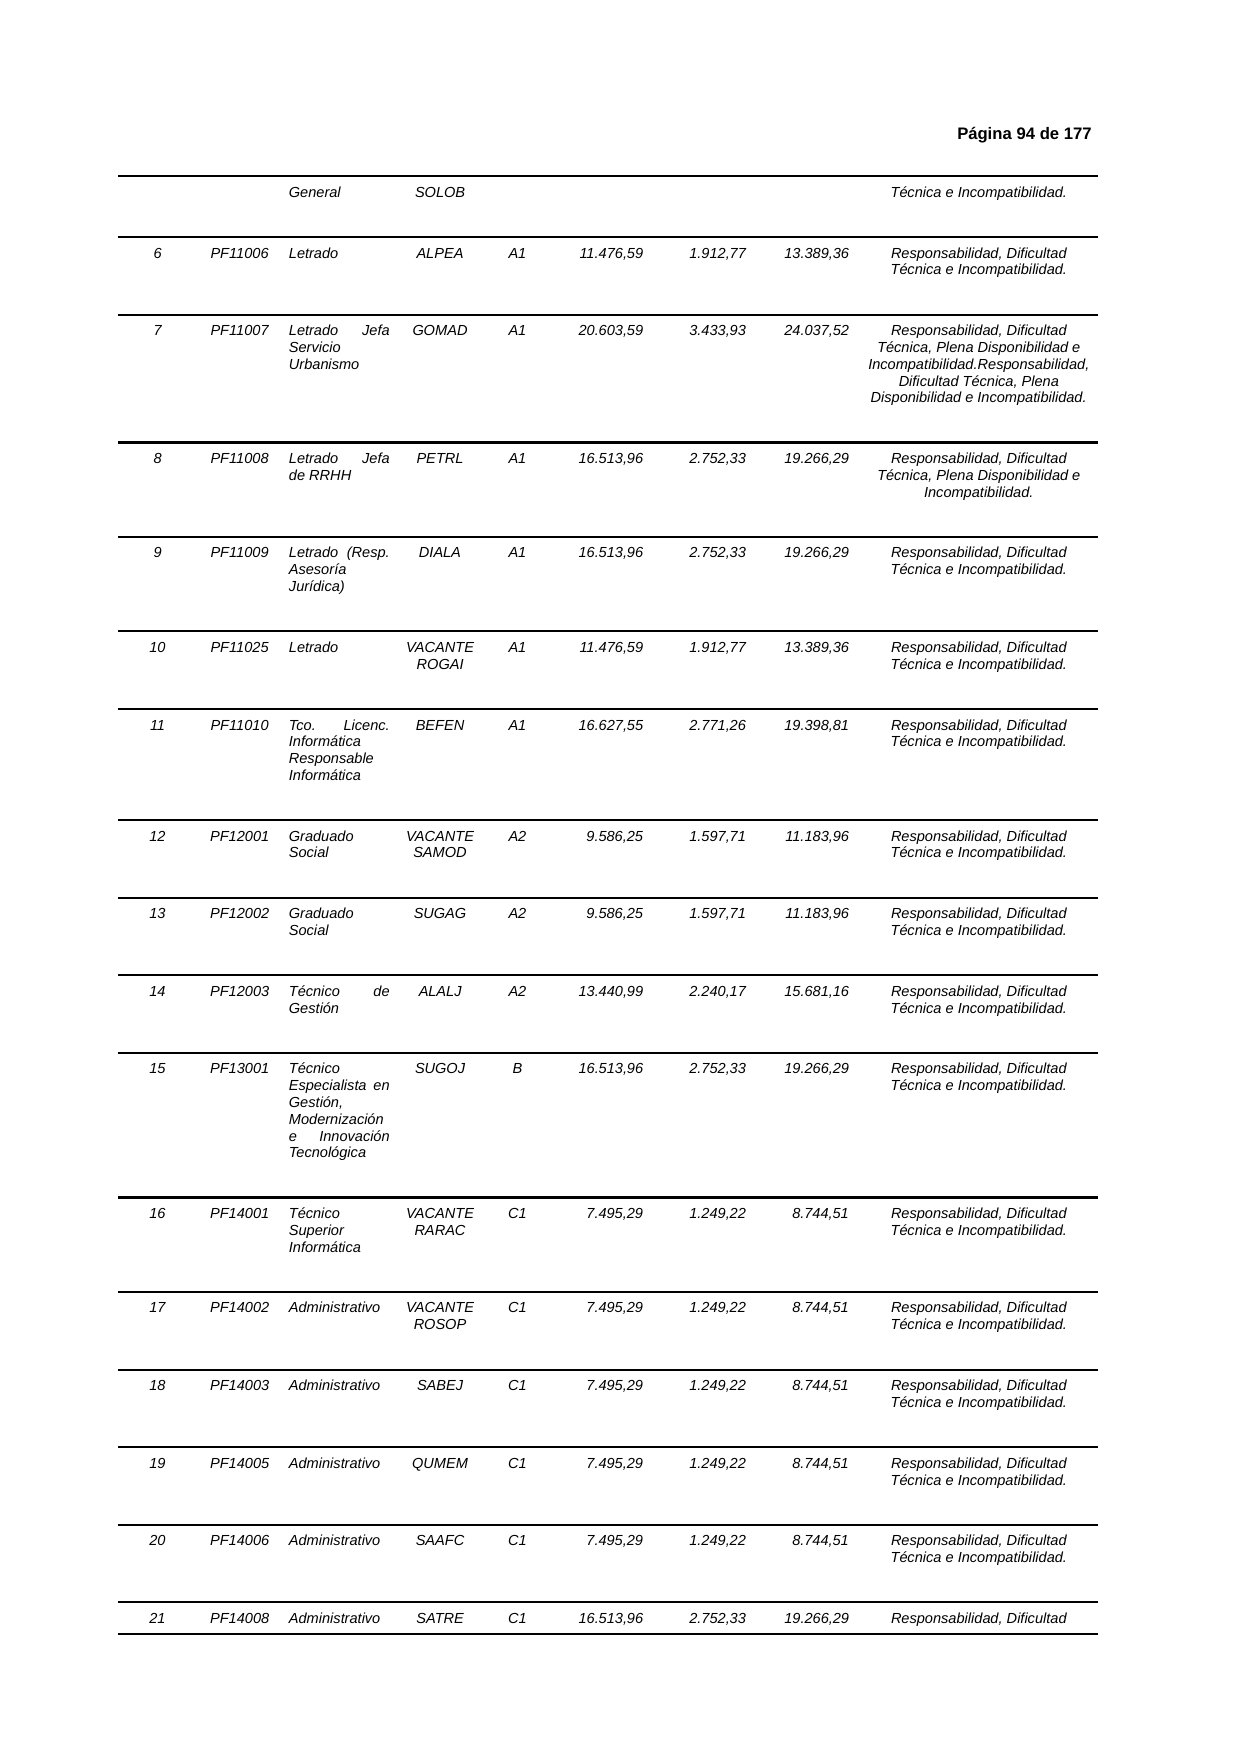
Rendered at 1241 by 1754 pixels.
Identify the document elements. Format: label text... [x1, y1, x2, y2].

table_cell 1.912,77 [655, 632, 757, 708]
table_cell BEFEN [397, 710, 484, 819]
table_cell 2.752,33 [655, 538, 757, 630]
table_cell 19 [118, 1448, 198, 1524]
table_cell A1 [484, 316, 552, 441]
table_cell 16 [118, 1199, 198, 1291]
table_cell 2.771,26 [655, 710, 757, 819]
table_cell Técnico Especialista en Gestión, Modernización e Innovación Tecnológica [283, 1054, 397, 1196]
table_cell 10 [118, 632, 198, 708]
table_cell 18 [118, 1371, 198, 1446]
table_cell SOLOB [397, 177, 484, 236]
table_cell Responsabilidad, Dificultad Técnica e Incompatibilidad. [860, 821, 1098, 897]
table_cell A2 [484, 899, 552, 974]
table_cell [655, 177, 757, 236]
table_cell Letrado [283, 632, 397, 708]
table_cell 7.495,29 [552, 1448, 654, 1524]
table_cell 11.183,96 [758, 821, 860, 897]
table_cell [484, 177, 552, 236]
table_cell 8 [118, 444, 198, 536]
table_cell GOMAD [397, 316, 484, 441]
table_cell PF14005 [198, 1448, 282, 1524]
table_cell Letrado (Resp. Asesoría Jurídica) [283, 538, 397, 630]
table_cell Responsabilidad, Dificultad Técnica e Incompatibilidad. [860, 1293, 1098, 1368]
table_cell PF14008 [198, 1603, 282, 1633]
table_cell 3.433,93 [655, 316, 757, 441]
table_cell Responsabilidad, Dificultad Técnica e Incompatibilidad. [860, 1448, 1098, 1524]
table_cell 19.266,29 [758, 538, 860, 630]
table_cell Letrado Jefa de RRHH [283, 444, 397, 536]
table_cell VACANTE ROSOP [397, 1293, 484, 1368]
table_cell 11.476,59 [552, 238, 654, 313]
table_cell Responsabilidad, Dificultad Técnica e Incompatibilidad. [860, 1199, 1098, 1291]
table_cell 24.037,52 [758, 316, 860, 441]
table_cell ALALJ [397, 976, 484, 1052]
table_cell Letrado Jefa Servicio Urbanismo [283, 316, 397, 441]
table_cell SAAFC [397, 1526, 484, 1601]
table_cell PF12001 [198, 821, 282, 897]
table_cell PF14002 [198, 1293, 282, 1368]
table_cell Responsabilidad, Dificultad Técnica e Incompatibilidad. [860, 1371, 1098, 1446]
table_cell 13.389,36 [758, 238, 860, 313]
table_cell PF14006 [198, 1526, 282, 1601]
table_cell Responsabilidad, Dificultad Técnica e Incompatibilidad. [860, 538, 1098, 630]
table_cell C1 [484, 1526, 552, 1601]
table_cell [118, 177, 198, 236]
table_cell C1 [484, 1199, 552, 1291]
table_cell 19.266,29 [758, 1603, 860, 1633]
table_cell 8.744,51 [758, 1526, 860, 1601]
table_cell 15 [118, 1054, 198, 1196]
table_cell Administrativo [283, 1293, 397, 1368]
table_cell [758, 177, 860, 236]
table_cell A1 [484, 710, 552, 819]
table_cell Responsabilidad, Dificultad Técnica e Incompatibilidad. [860, 238, 1098, 313]
table_cell A1 [484, 538, 552, 630]
table_cell 15.681,16 [758, 976, 860, 1052]
table_cell 19.398,81 [758, 710, 860, 819]
table_cell PF11007 [198, 316, 282, 441]
table_cell 11.183,96 [758, 899, 860, 974]
table_cell VACANTE SAMOD [397, 821, 484, 897]
table_cell 1.912,77 [655, 238, 757, 313]
table_cell 1.249,22 [655, 1199, 757, 1291]
table_cell DIALA [397, 538, 484, 630]
table_cell A1 [484, 444, 552, 536]
table_cell Responsabilidad, Dificultad Técnica e Incompatibilidad. [860, 1054, 1098, 1196]
table_cell 1.249,22 [655, 1526, 757, 1601]
table_cell PF11025 [198, 632, 282, 708]
table_cell Responsabilidad, Dificultad Técnica, Plena Disponibilidad e Incompatibilidad.Responsabilidad, Dificultad Técnica, Plena Disponibilidad e Incompatibilidad. [860, 316, 1098, 441]
table_cell 8.744,51 [758, 1448, 860, 1524]
table_cell Responsabilidad, Dificultad Técnica e Incompatibilidad. [860, 899, 1098, 974]
table_cell A1 [484, 632, 552, 708]
table_cell 16.627,55 [552, 710, 654, 819]
table_cell Administrativo [283, 1603, 397, 1633]
table_cell PF12002 [198, 899, 282, 974]
table_cell Técnico de Gestión [283, 976, 397, 1052]
table_cell SUGOJ [397, 1054, 484, 1196]
table_cell 14 [118, 976, 198, 1052]
table_cell Responsabilidad, Dificultad Técnica e Incompatibilidad. [860, 710, 1098, 819]
table_cell 13.440,99 [552, 976, 654, 1052]
table_cell VACANTE RARAC [397, 1199, 484, 1291]
table_cell 2.752,33 [655, 1603, 757, 1633]
table_cell 9 [118, 538, 198, 630]
table_cell PF12003 [198, 976, 282, 1052]
table_cell 9.586,25 [552, 821, 654, 897]
table_cell QUMEM [397, 1448, 484, 1524]
table_cell Graduado Social [283, 821, 397, 897]
table_cell B [484, 1054, 552, 1196]
table_cell A2 [484, 821, 552, 897]
table_cell Administrativo [283, 1448, 397, 1524]
table_cell 17 [118, 1293, 198, 1368]
table_cell General [283, 177, 397, 236]
table_cell A2 [484, 976, 552, 1052]
table_cell 2.752,33 [655, 1054, 757, 1196]
table_cell Responsabilidad, Dificultad Técnica e Incompatibilidad. [860, 976, 1098, 1052]
table_cell 12 [118, 821, 198, 897]
table_cell PF11009 [198, 538, 282, 630]
table_cell 8.744,51 [758, 1371, 860, 1446]
table_cell C1 [484, 1448, 552, 1524]
table_cell 9.586,25 [552, 899, 654, 974]
table_cell Administrativo [283, 1371, 397, 1446]
table_cell 11 [118, 710, 198, 819]
table_cell PETRL [397, 444, 484, 536]
table_cell 11.476,59 [552, 632, 654, 708]
table_cell Responsabilidad, Dificultad Técnica e Incompatibilidad. [860, 632, 1098, 708]
table_cell Tco. Licenc. Informática Responsable Informática [283, 710, 397, 819]
table_cell 1.249,22 [655, 1293, 757, 1368]
table_cell Técnico Superior Informática [283, 1199, 397, 1291]
table_cell 1.597,71 [655, 821, 757, 897]
table_cell A1 [484, 238, 552, 313]
table_cell 1.597,71 [655, 899, 757, 974]
table_cell [552, 177, 654, 236]
table_cell 2.240,17 [655, 976, 757, 1052]
table_cell 19.266,29 [758, 1054, 860, 1196]
table_cell Administrativo [283, 1526, 397, 1601]
table_cell Responsabilidad, Dificultad Técnica e Incompatibilidad. [860, 1526, 1098, 1601]
table_cell 16.513,96 [552, 538, 654, 630]
table_cell C1 [484, 1371, 552, 1446]
table_cell 13.389,36 [758, 632, 860, 708]
table_cell 20 [118, 1526, 198, 1601]
table_cell 20.603,59 [552, 316, 654, 441]
table_cell Técnica e Incompatibilidad. [860, 177, 1098, 236]
table_cell 7.495,29 [552, 1526, 654, 1601]
table_cell VACANTE ROGAI [397, 632, 484, 708]
table_cell PF13001 [198, 1054, 282, 1196]
table_cell PF11010 [198, 710, 282, 819]
table_cell 8.744,51 [758, 1293, 860, 1368]
table_cell 7.495,29 [552, 1199, 654, 1291]
table_cell C1 [484, 1293, 552, 1368]
table_cell 8.744,51 [758, 1199, 860, 1291]
table_cell ALPEA [397, 238, 484, 313]
table_cell Graduado Social [283, 899, 397, 974]
table_cell 1.249,22 [655, 1371, 757, 1446]
table_cell PF11006 [198, 238, 282, 313]
table_cell SABEJ [397, 1371, 484, 1446]
table_cell 16.513,96 [552, 444, 654, 536]
table_cell Responsabilidad, Dificultad [860, 1603, 1098, 1633]
table_cell PF11008 [198, 444, 282, 536]
table_cell 1.249,22 [655, 1448, 757, 1524]
table_cell SATRE [397, 1603, 484, 1633]
table_cell 13 [118, 899, 198, 974]
table_cell Letrado [283, 238, 397, 313]
table_cell 21 [118, 1603, 198, 1633]
table_cell 16.513,96 [552, 1054, 654, 1196]
table_cell 2.752,33 [655, 444, 757, 536]
table_cell 7.495,29 [552, 1293, 654, 1368]
table_cell 16.513,96 [552, 1603, 654, 1633]
table_cell 19.266,29 [758, 444, 860, 536]
table_cell PF14003 [198, 1371, 282, 1446]
table_cell Responsabilidad, Dificultad Técnica, Plena Disponibilidad e Incompatibilidad. [860, 444, 1098, 536]
table_cell 7 [118, 316, 198, 441]
table_cell 7.495,29 [552, 1371, 654, 1446]
table_cell PF14001 [198, 1199, 282, 1291]
table_cell [198, 177, 282, 236]
table_cell SUGAG [397, 899, 484, 974]
table_cell 6 [118, 238, 198, 313]
table_cell C1 [484, 1603, 552, 1633]
